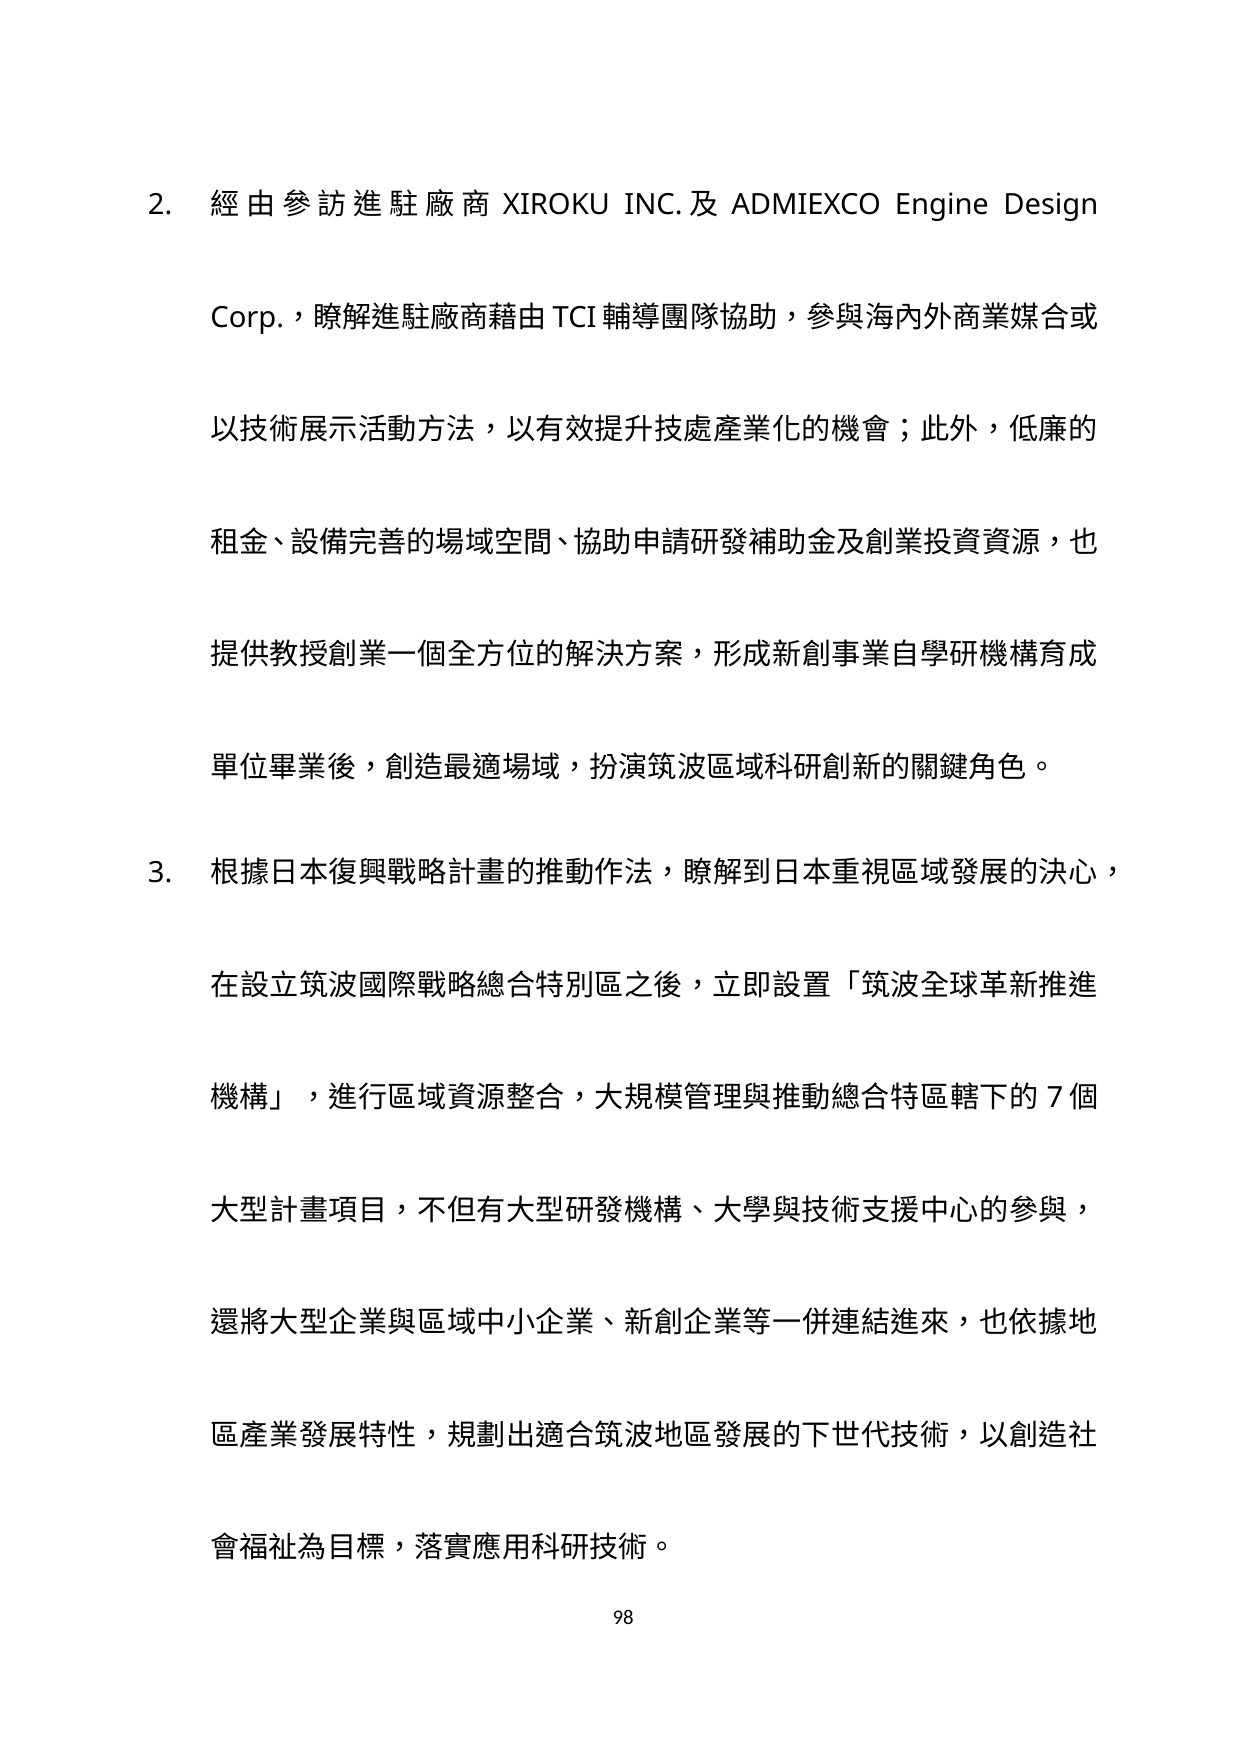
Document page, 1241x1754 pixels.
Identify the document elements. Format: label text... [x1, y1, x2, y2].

list 根據日本復興戰略計畫的推動作法，瞭解到日本重視區域發展的決心，在設立筑波國際戰略總合特別區之後，立即設置「筑波全球革新推進機構」，進行區域資源整合，大規模管理與推動總合特區轄下的7個大型計畫項目，不但有大型研發機構、大學與技術支援中心的參與，還將大型企業與區域中小企業、新創企業等一併連結進來，也依據地區產業發展特性，規劃出適合筑波地區發展的下世代技術，以創造社會福祉為目標，落實應用科研技術。 [148, 832, 1098, 1582]
list 經由參訪進駐廠商XIROKU INC.及ADMIEXCO Engine Design Corp.，瞭解進駐廠商藉由TCI輔導團隊協助，參與海內外商業媒合或以技術展示活動方法，以有效提升技處產業化的機會；此外，低廉的租金、設備完善的場域空間、協助申請研發補助金及創業投資資源，也提供教授創業一個全方位的解決方案，形成新創事業自學研機構育成單位畢業後，創造最適場域，扮演筑波區域科研創新的關鍵角色。 [148, 164, 1098, 802]
